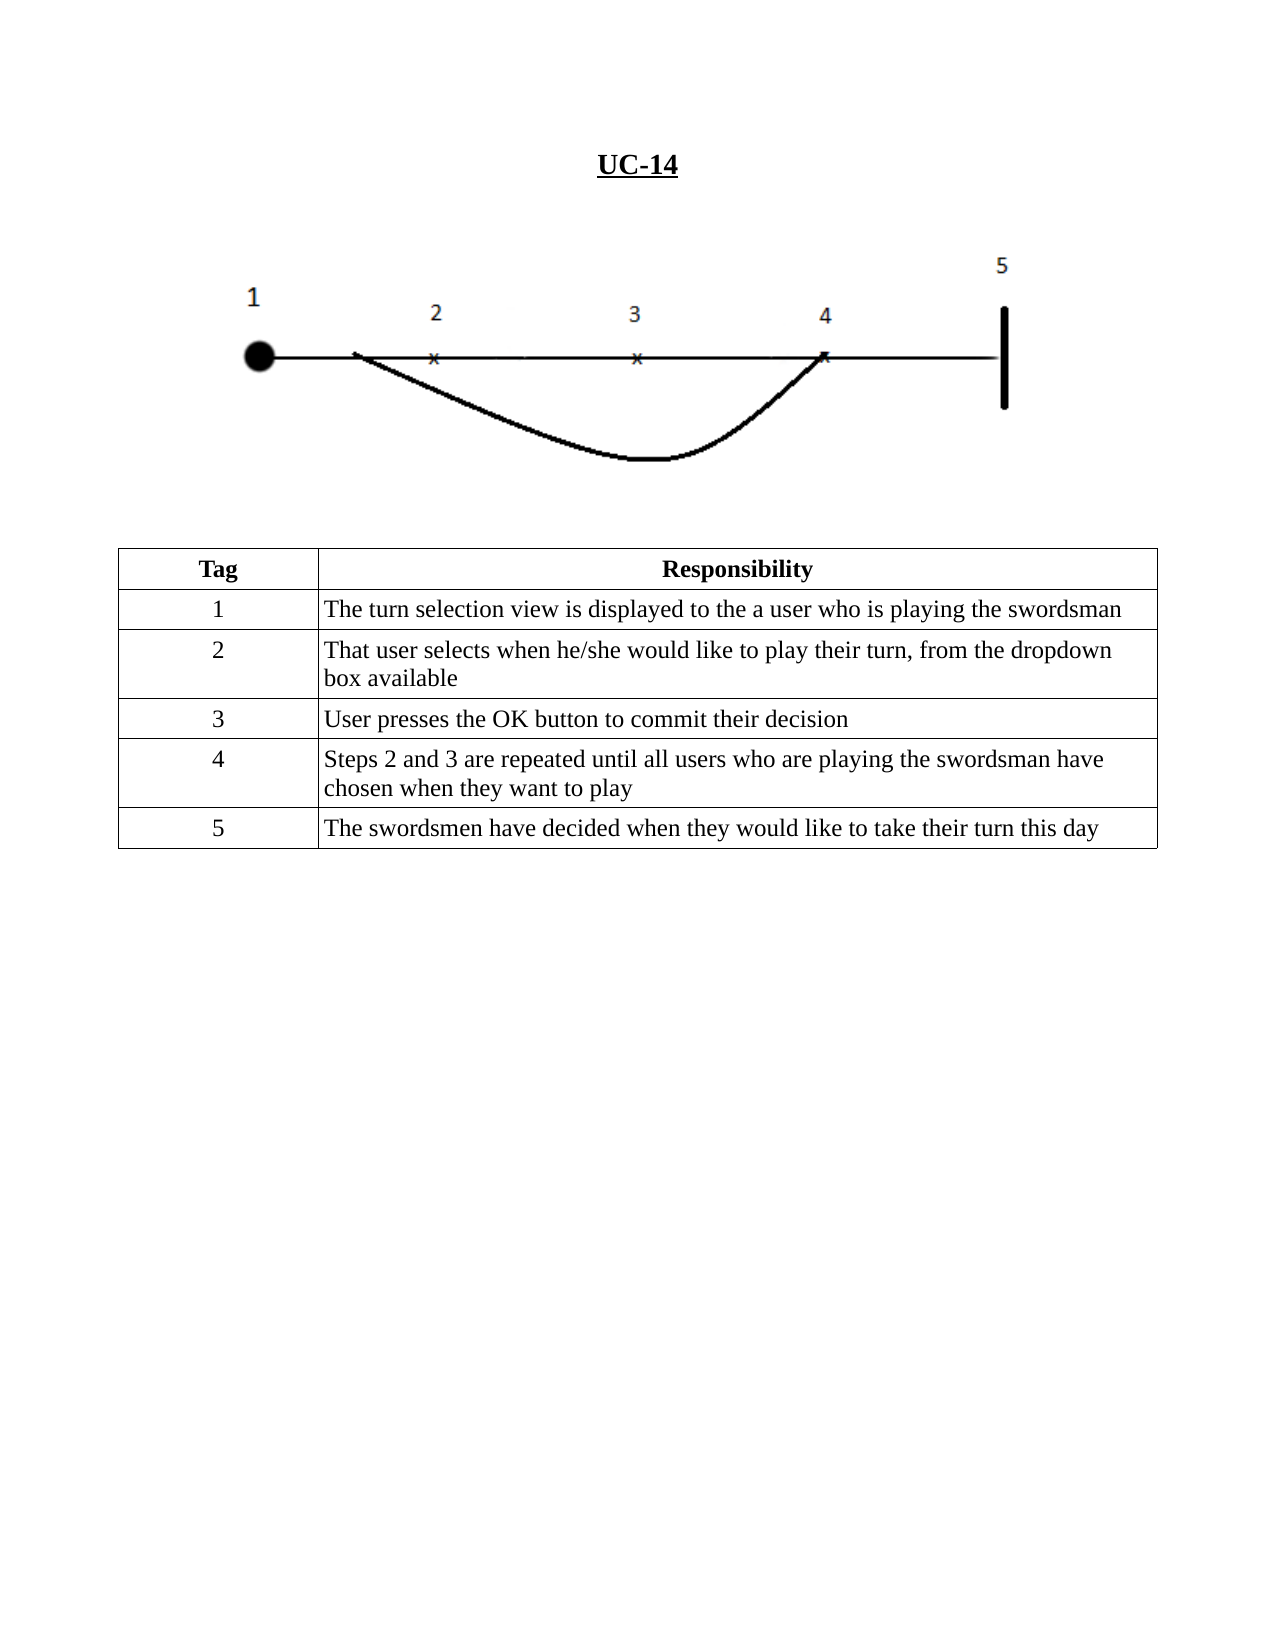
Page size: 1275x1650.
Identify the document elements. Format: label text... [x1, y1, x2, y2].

table_cell 1 [119, 590, 318, 629]
table_cell Steps 2 and 3 are repeated until all users who are playing the swordsman have chosen when they want to play [319, 739, 1157, 807]
table_cell That user selects when he/she would like to play their turn, from the dropdown box available [319, 630, 1157, 698]
table_header Tag [119, 549, 318, 588]
picture [152, 207, 1126, 520]
table_cell User presses the OK button to commit their decision [319, 699, 1157, 738]
table_header Responsibility [319, 549, 1157, 588]
table_cell 5 [119, 808, 318, 848]
table_cell 4 [119, 739, 318, 807]
table_cell The swordsmen have decided when they would like to take their turn this day [319, 808, 1157, 848]
text UC-14 [118, 147, 1157, 180]
table_cell 3 [119, 699, 318, 738]
table_cell 2 [119, 630, 318, 698]
table_cell The turn selection view is displayed to the a user who is playing the swordsman [319, 590, 1157, 629]
